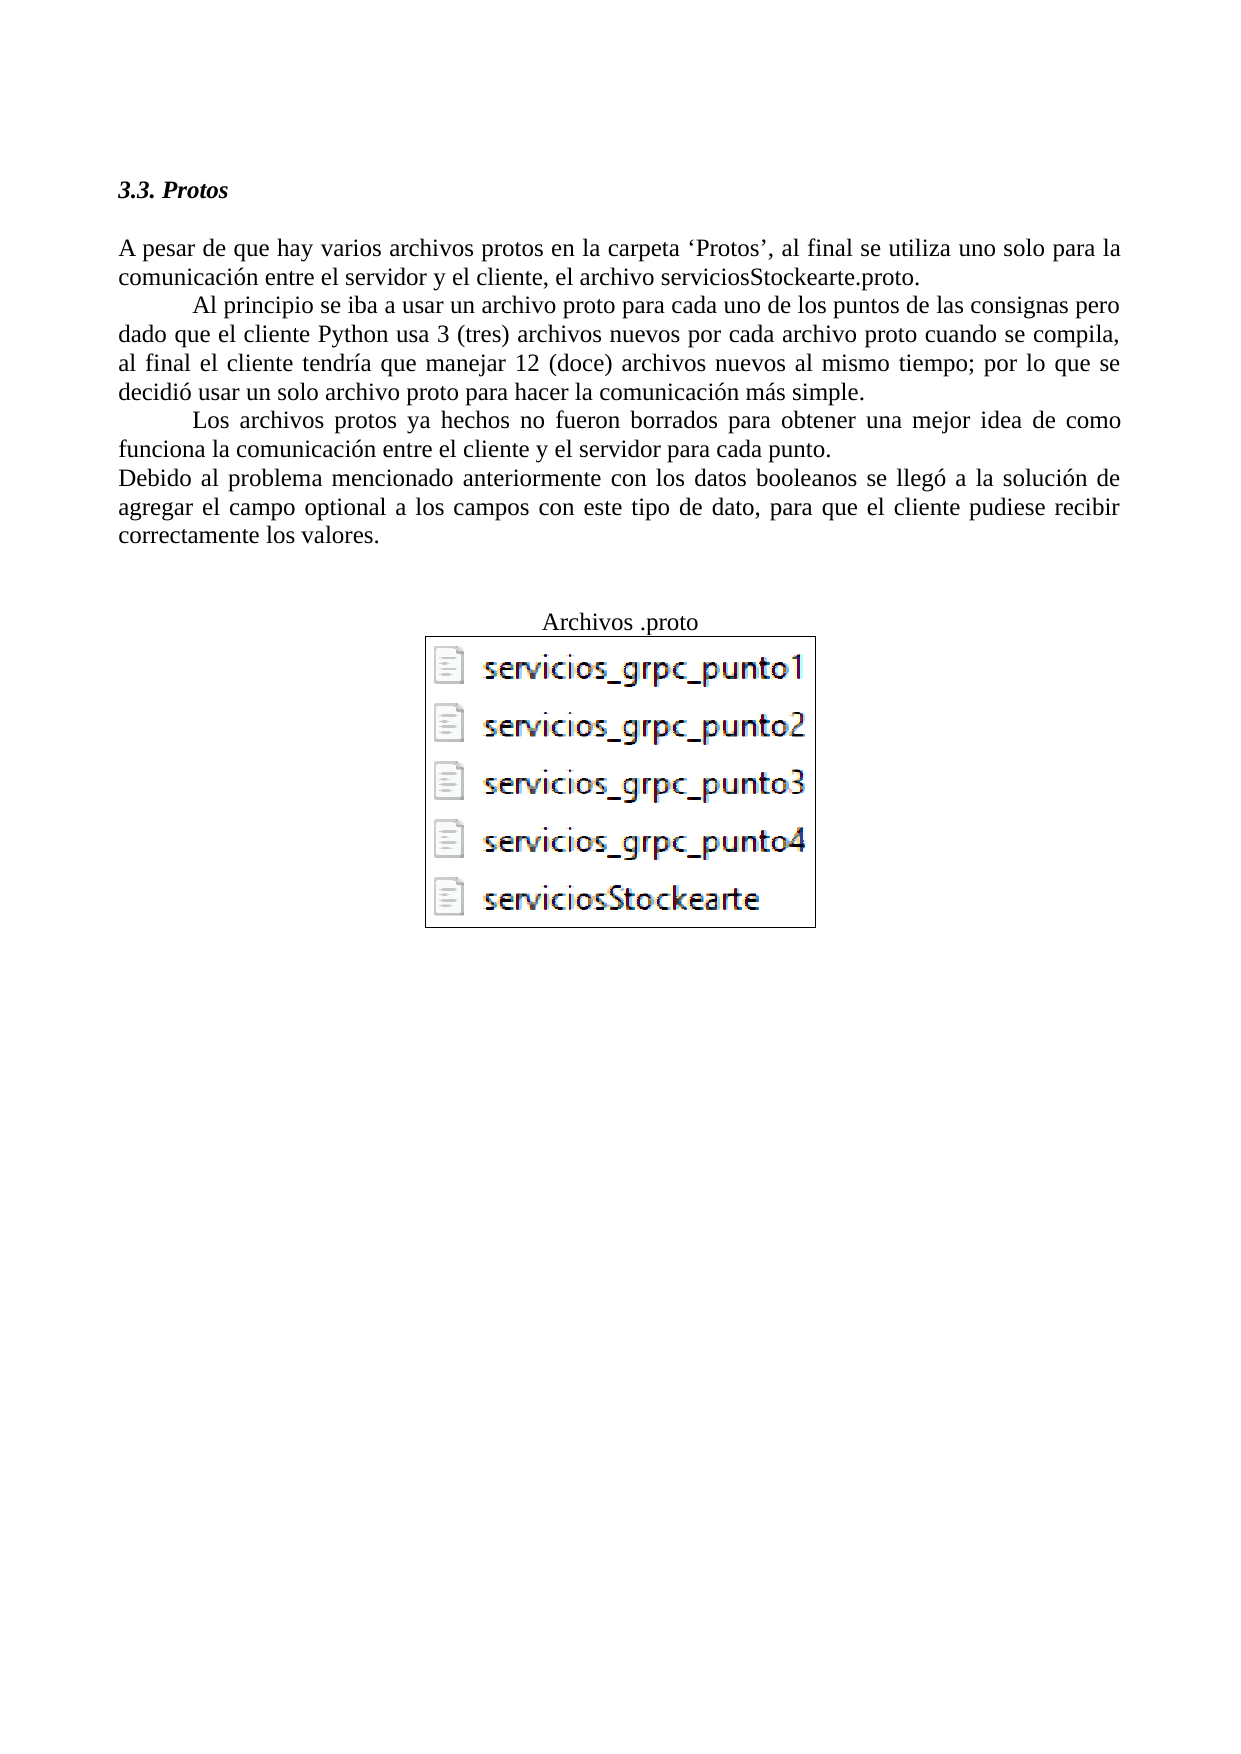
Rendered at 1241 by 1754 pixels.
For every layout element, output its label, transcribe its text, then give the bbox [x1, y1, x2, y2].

text Al principio se iba a usar un archivo proto para cada uno de los puntos de las consignas pero dado que el cliente Python usa 3 (tres) archivos nuevos por cada archivo proto cuando se compila, al final el cliente tendría que manejar 12 (doce) archivos nuevos al mismo tiempo; por lo que se decidió usar un solo archivo proto para hacer la comunicación más simple. [118, 291, 1122, 406]
picture [426, 637, 815, 927]
text Los archivos protos ya hechos no fueron borrados para obtener una mejor idea de como funciona la comunicación entre el cliente y el servidor para cada punto. [118, 406, 1122, 463]
text Debido al problema mencionado anteriormente con los datos booleanos se llegó a la solución de agregar el campo optional a los campos con este tipo de dato, para que el cliente pudiese recibir correctamente los valores. [118, 463, 1122, 549]
text A pesar de que hay varios archivos protos en la carpeta ‘Protos’, al final se utiliza uno solo para la comunicación entre el servidor y el cliente, el archivo serviciosStockearte.proto. [118, 233, 1122, 291]
text 3.3. Protos [118, 176, 1122, 204]
text Archivos .proto [118, 607, 1122, 636]
